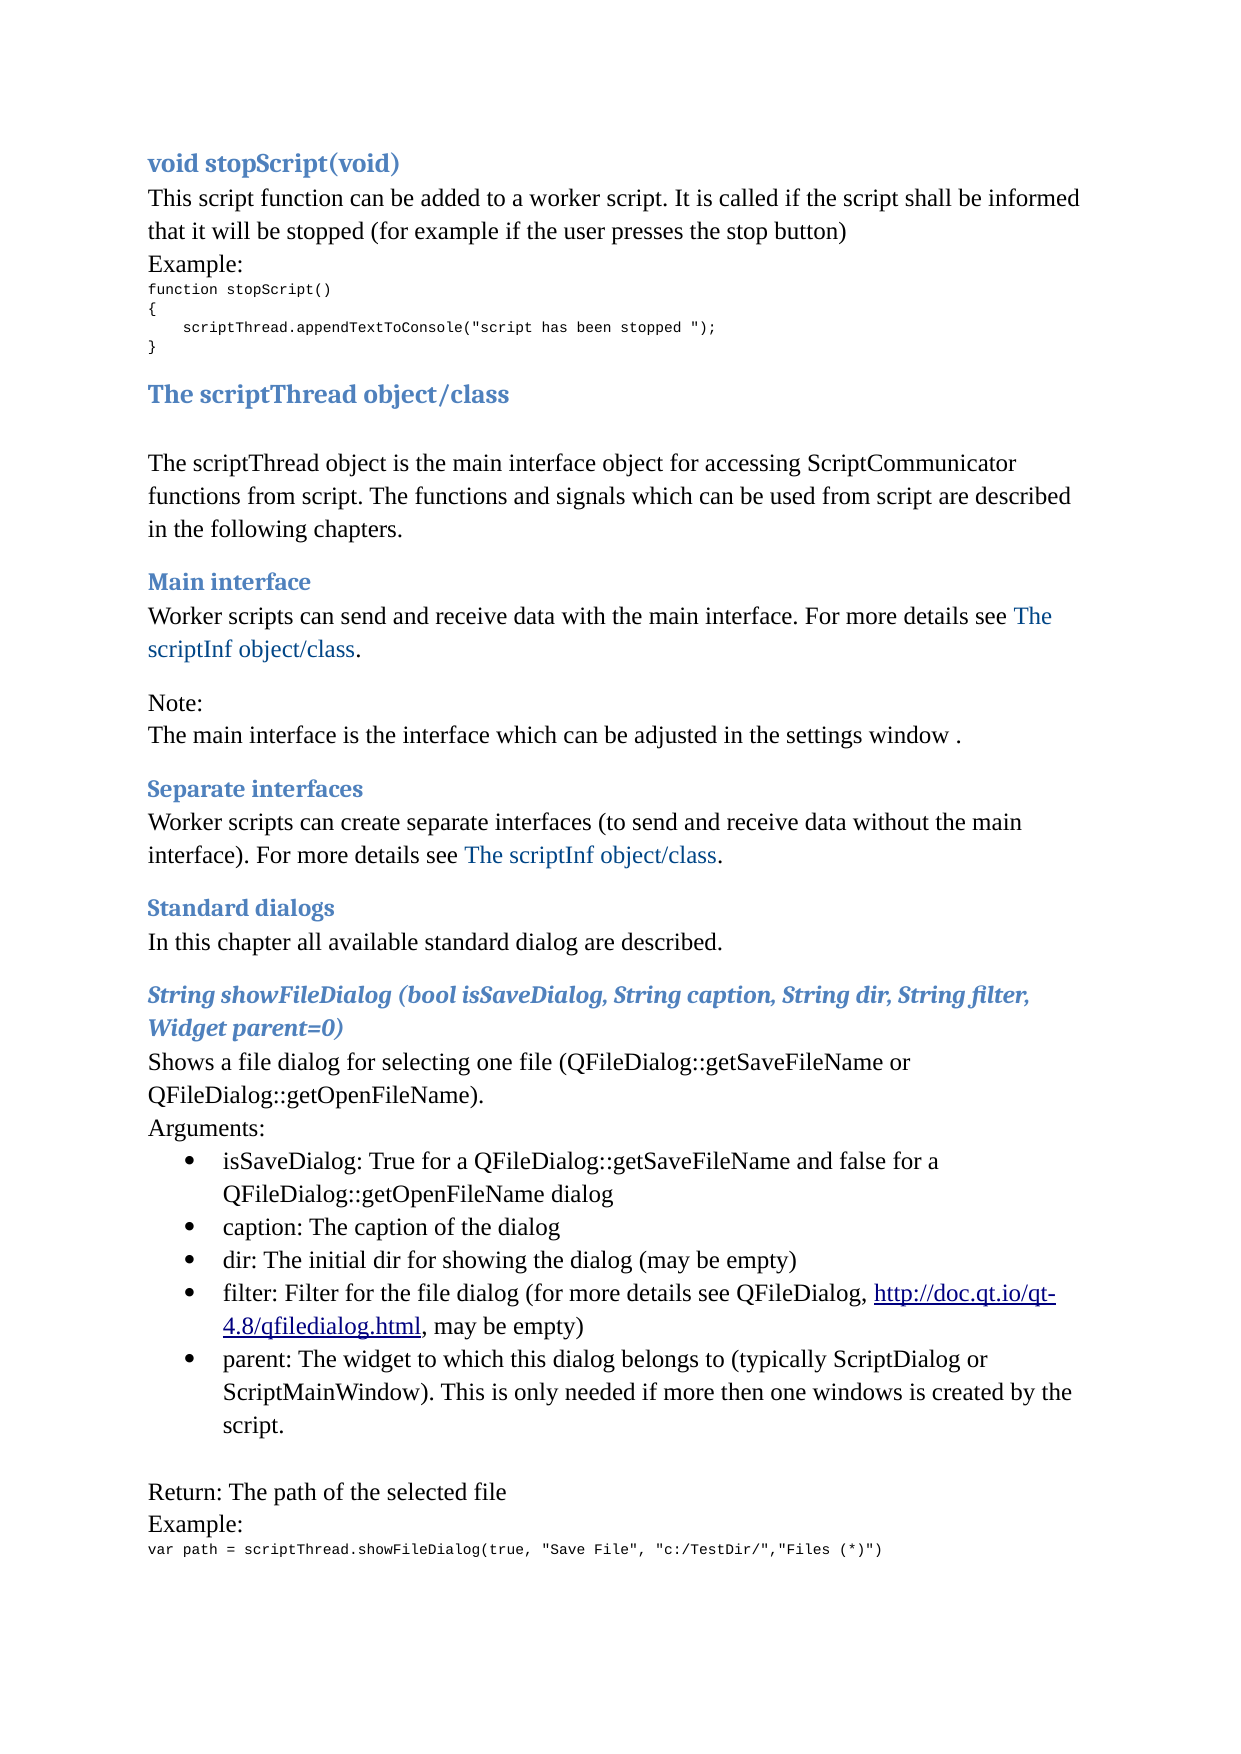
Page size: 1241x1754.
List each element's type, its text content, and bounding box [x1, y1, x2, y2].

text { [148, 301, 1093, 318]
text The main interface is the interface which can be adjusted in the settings window . [148, 721, 1093, 749]
text function stopScript() [148, 282, 1093, 299]
text The scriptThread object is the main interface object for accessing ScriptCommunicator functions from script. The functions and signals which can be used from script are described in the following chapters. [148, 448, 1093, 543]
text Return: The path of the selected file [148, 1477, 1093, 1505]
subtitle Separate interfaces [148, 774, 1093, 803]
subtitle String showFileDialog (bool isSaveDialog, String caption, String dir, String filter, Widget parent=0) [148, 981, 1093, 1043]
text Shows a file dialog for selecting one file (QFileDialog::getSaveFileName or QFileDialog::getOpenFileName). [148, 1047, 1093, 1109]
text Worker scripts can send and receive data with the main interface. For more details see The scriptInf object/class. [148, 601, 1093, 662]
text Arguments: [148, 1113, 1093, 1142]
text Note: [148, 688, 1093, 716]
subtitle Main interface [148, 568, 1093, 596]
text Example: [148, 1509, 1093, 1538]
text var path = scriptThread.showFileDialog(true, "Save File", "c:/TestDir/","Files (*)") [148, 1543, 1093, 1559]
subtitle The scriptThread object/class [148, 379, 1093, 410]
list caption: The caption of the dialog [185, 1212, 1093, 1241]
subtitle void stopScript(void) [148, 148, 1093, 179]
list isSaveDialog: True for a QFileDialog::getSaveFileName and false for a QFileDialog::getOpenFileName dialog [185, 1146, 1093, 1208]
list parent: The widget to which this dialog belongs to (typically ScriptDialog or ScriptMainWindow). This is only needed if more then one windows is created by the script. [185, 1344, 1093, 1439]
subtitle Standard dialogs [148, 894, 1093, 923]
list filter: Filter for the file dialog (for more details see QFileDialog, http://doc.qt.io/qt-4.8/qfiledialog.html, may be empty) [185, 1278, 1093, 1340]
text Example: [148, 249, 1093, 278]
list dir: The initial dir for showing the dialog (may be empty) [185, 1245, 1093, 1274]
text In this chapter all available standard dialog are described. [148, 927, 1093, 956]
text } [148, 339, 1093, 356]
text scriptThread.appendTextToConsole("script has been stopped "); [148, 320, 1093, 337]
text This script function can be added to a worker script. It is called if the script shall be informed that it will be stopped (for example if the user presses the stop button) [148, 183, 1093, 245]
text Worker scripts can create separate interfaces (to send and receive data without the main interface). For more details see The scriptInf object/class. [148, 807, 1093, 869]
